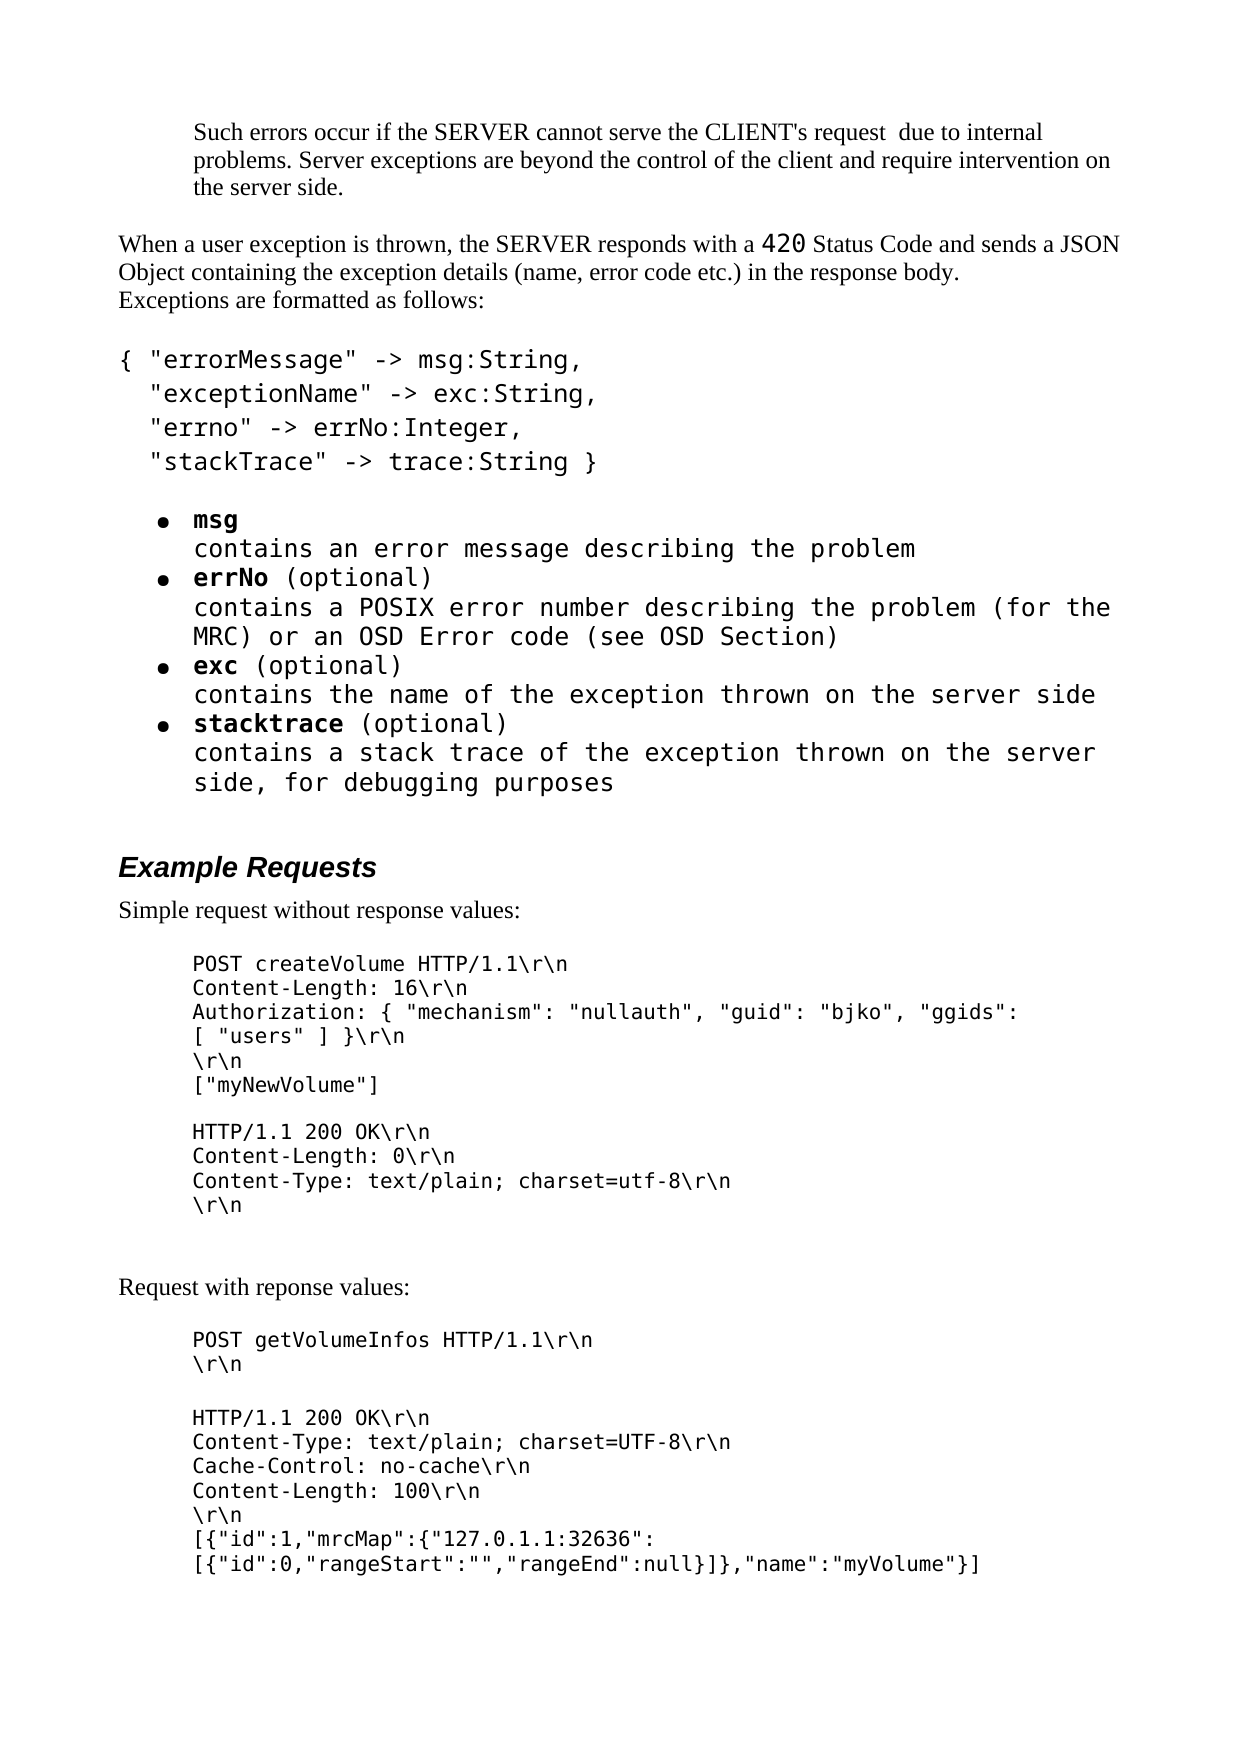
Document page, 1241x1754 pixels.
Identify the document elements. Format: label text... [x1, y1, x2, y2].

text POST createVolume HTTP/1.1\r\n [192, 952, 1122, 976]
text "exceptionName" -> exc:String, [118, 375, 1122, 409]
text Content-Length: 0\r\n [192, 1144, 1122, 1169]
text HTTP/1.1 200 OK\r\n [192, 1120, 1122, 1144]
text [{"id":1,"mrcMap":{"127.0.1.1:32636":[{"id":0,"rangeStart":"","rangeEnd":null}]},"name":"myVolume"}] [192, 1527, 1122, 1576]
text Exceptions are formatted as follows: [118, 286, 1122, 313]
text "errno" -> errNo:Integer, [118, 409, 1122, 443]
list Such errors occur if the SERVER cannot serve the CLIENT's request due to internal problems. Server exceptions are beyond the control of the client and require intervention on the server side. [156, 118, 1122, 201]
text Cache-Control: no-cache\r\n [192, 1454, 1122, 1479]
text \r\n [192, 1049, 1122, 1073]
text POST getVolumeInfos HTTP/1.1\r\n [192, 1328, 1122, 1352]
text \r\n [192, 1352, 1122, 1377]
text "stackTrace" -> trace:String } [118, 443, 1122, 477]
text Request with reponse values: [118, 1273, 1122, 1301]
subtitle Example Requests [118, 851, 1122, 884]
list exc (optional) contains the name of the exception thrown on the server side [156, 651, 1122, 709]
text HTTP/1.1 200 OK\r\n [192, 1406, 1122, 1430]
text Content-Length: 100\r\n [192, 1479, 1122, 1503]
text Content-Length: 16\r\n [192, 976, 1122, 1000]
text Simple request without response values: [118, 896, 1122, 924]
text { "errorMessage" -> msg:String, [118, 341, 1122, 375]
text Content-Type: text/plain; charset=utf-8\r\n [192, 1169, 1122, 1193]
list msg contains an error message describing the problem [156, 505, 1122, 563]
text When a user exception is thrown, the SERVER responds with a 420 Status Code and sends a JSON Object containing the exception details (name, error code etc.) in the response body. [118, 229, 1122, 286]
list errNo (optional) contains a POSIX error number describing the problem (for the MRC) or an OSD Error code (see OSD Section) [156, 563, 1122, 651]
list stacktrace (optional) contains a stack trace of the exception thrown on the server side, for debugging purposes [156, 709, 1122, 797]
text \r\n [192, 1193, 1122, 1217]
text Authorization: { "mechanism": "nullauth", "guid": "bjko", "ggids": [ "users" ] }\r\n [192, 1000, 1122, 1049]
text \r\n [192, 1503, 1122, 1527]
text Content-Type: text/plain; charset=UTF-8\r\n [192, 1430, 1122, 1454]
text ["myNewVolume"] [192, 1073, 1122, 1097]
